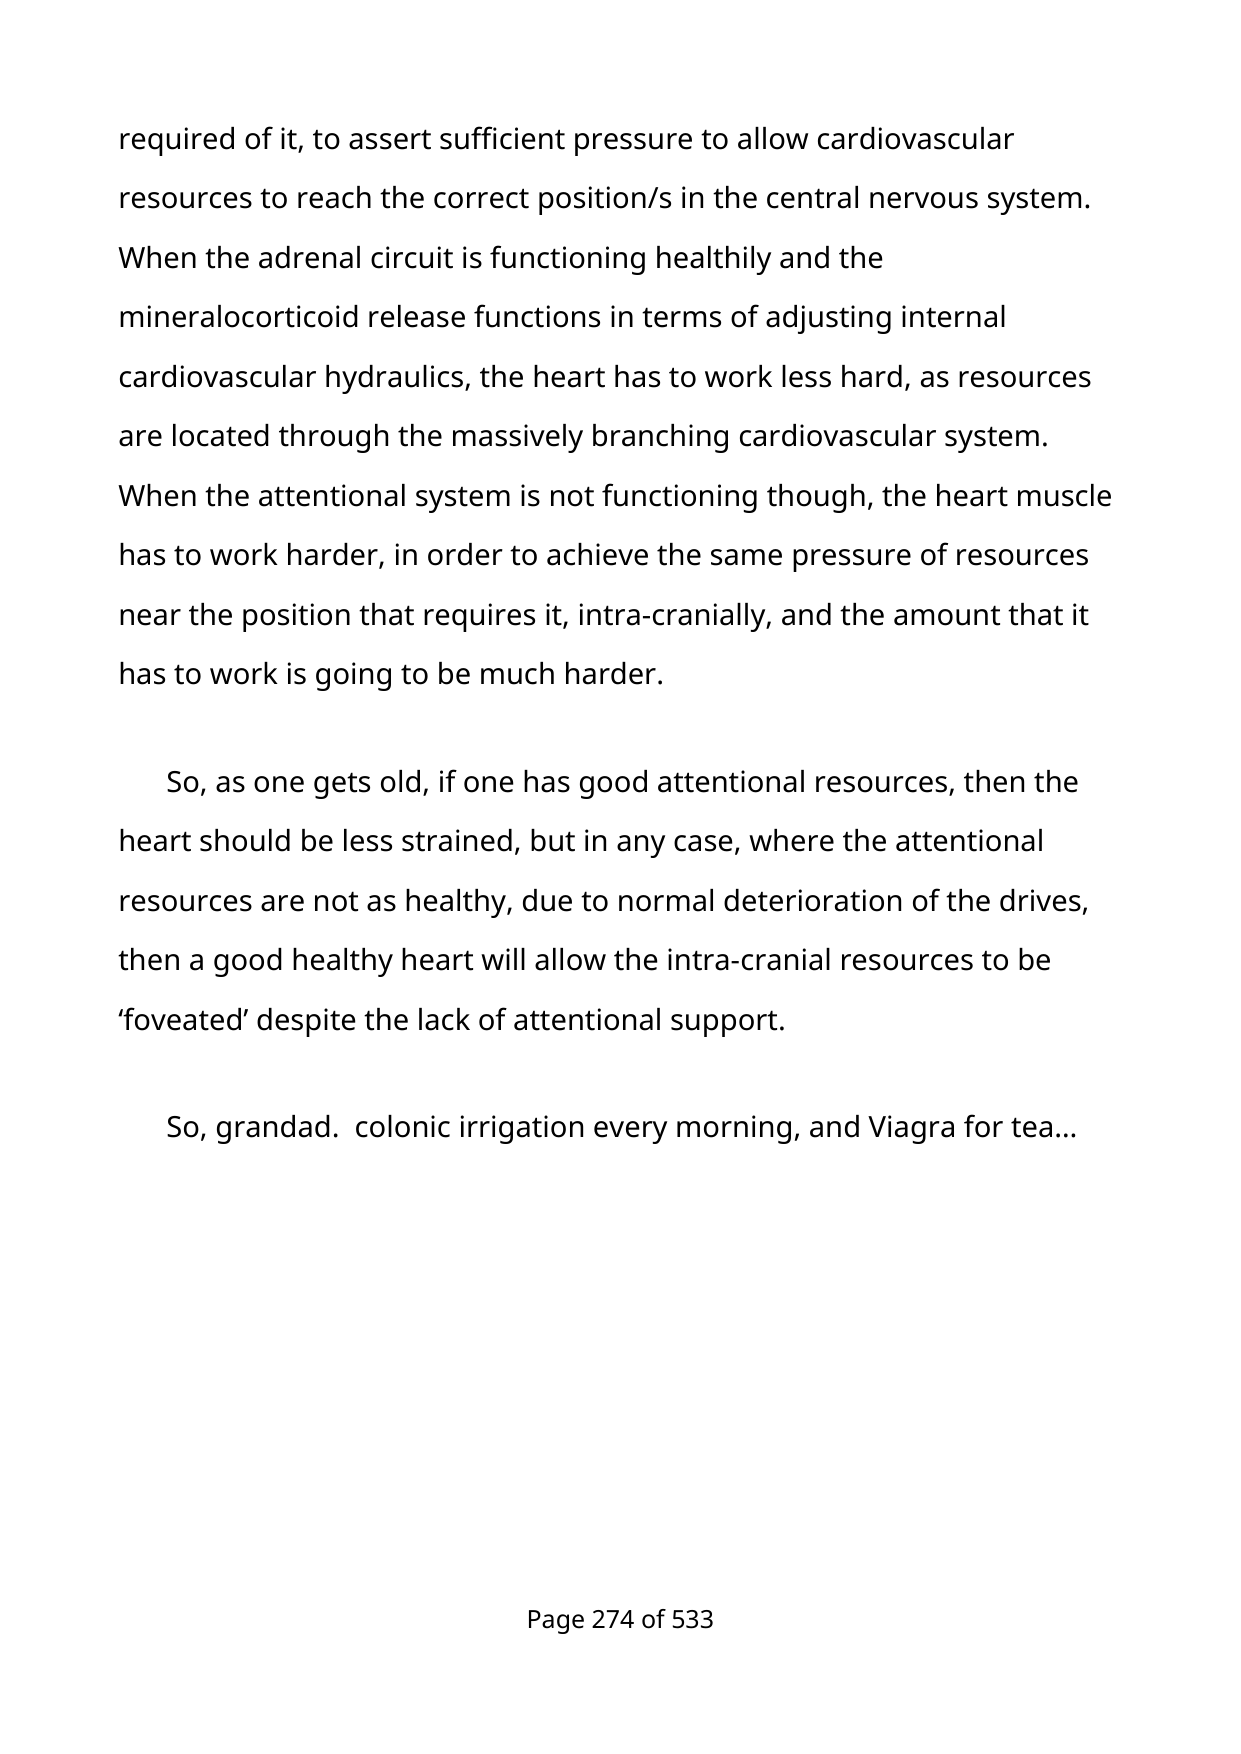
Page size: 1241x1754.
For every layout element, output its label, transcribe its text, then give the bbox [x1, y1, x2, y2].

text required of it, to assert sufficient pressure to allow cardiovascular resources to reach the correct position/s in the central nervous system. When the adrenal circuit is functioning healthily and the mineralocorticoid release functions in terms of adjusting internal cardiovascular hydraulics, the heart has to work less hard, as resources are located through the massively branching cardiovascular system. When the attentional system is not functioning though, the heart muscle has to work harder, in order to achieve the same pressure of resources near the position that requires it, intra-cranially, and the amount that it has to work is going to be much harder. [118, 118, 1122, 693]
text So, as one gets old, if one has good attentional resources, then the heart should be less strained, but in any case, where the attentional resources are not as healthy, due to normal deterioration of the drives, then a good healthy heart will allow the intra-cranial resources to be ‘foveated’ despite the lack of attentional support. [118, 761, 1122, 1038]
text So, grandad. colonic irrigation every morning, and Viagra for tea… [118, 1106, 1122, 1146]
